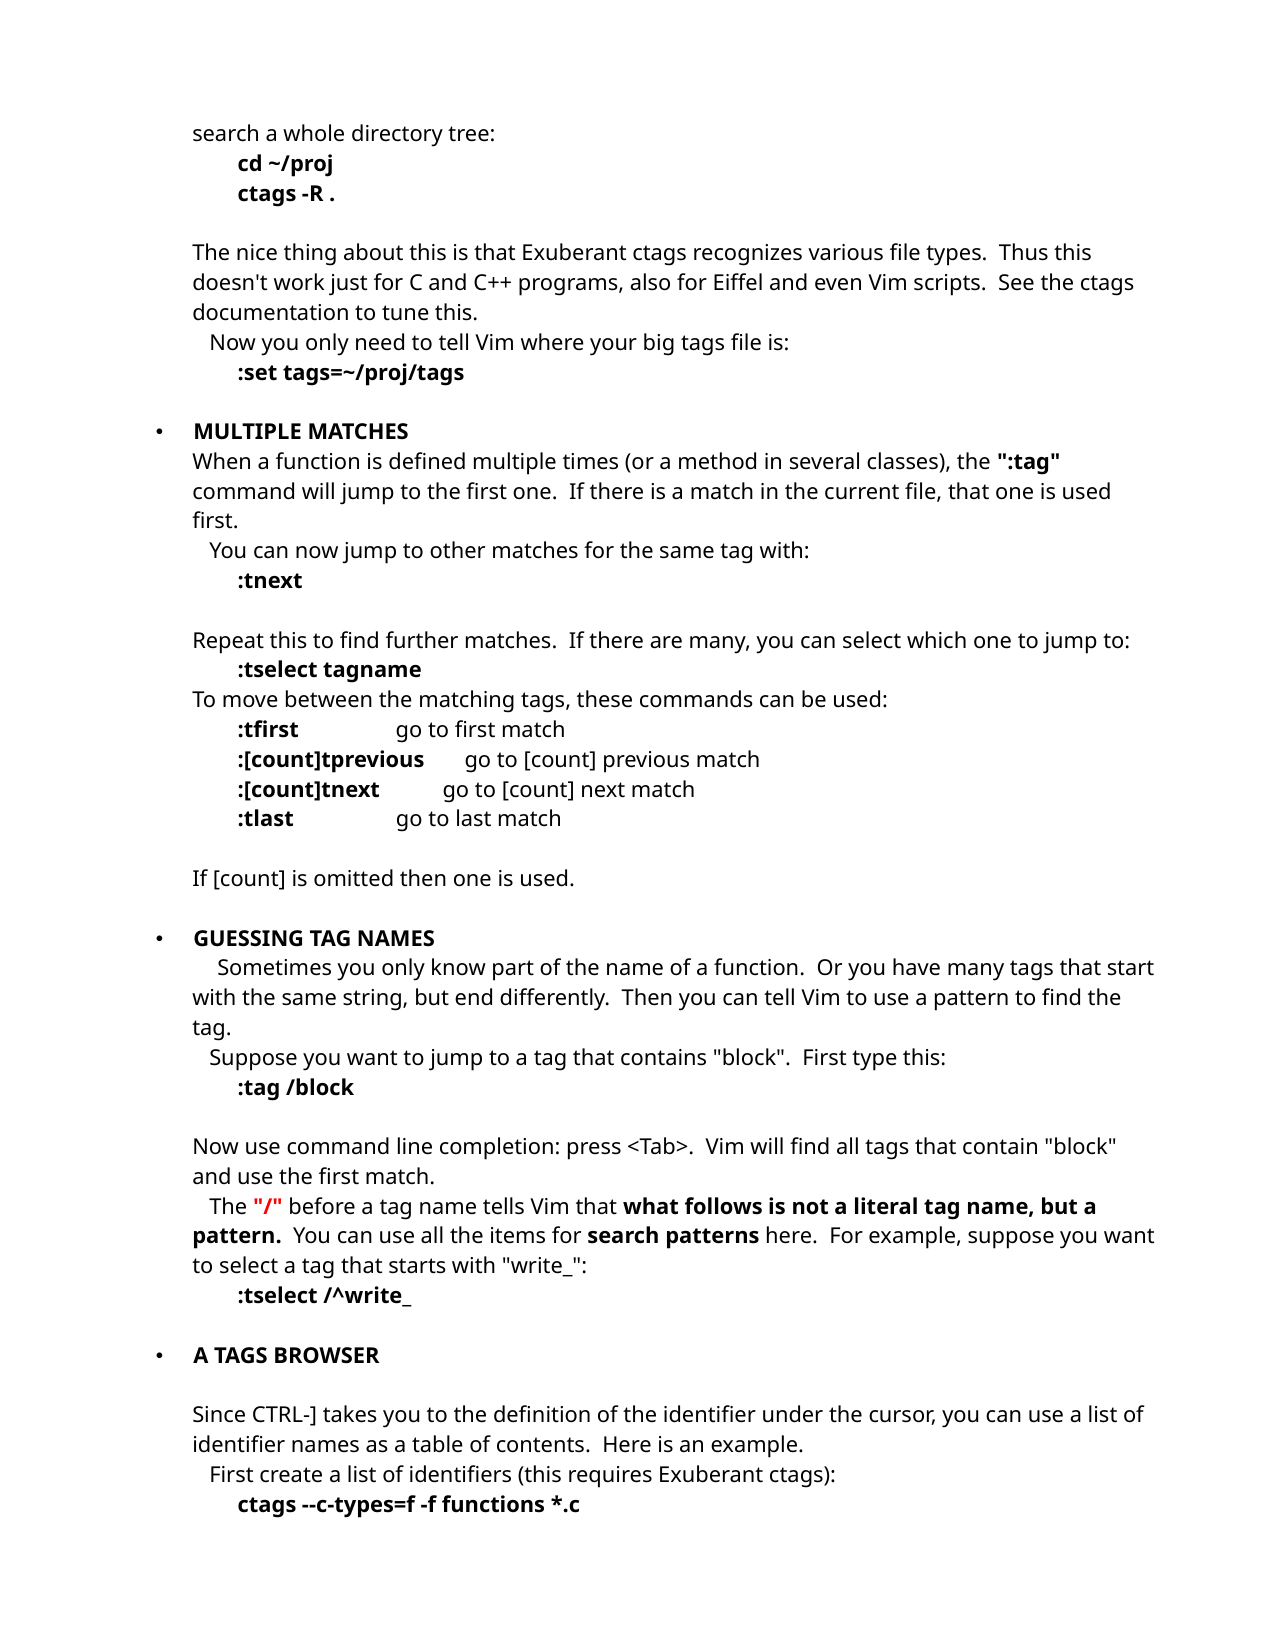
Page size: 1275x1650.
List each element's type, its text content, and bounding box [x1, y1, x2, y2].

list :set tags=~/proj/tags [154, 356, 1157, 386]
list :tselect /^write_ [154, 1280, 1157, 1310]
list :tnext [154, 565, 1157, 595]
list Repeat this to find further matches. If there are many, you can select which one to jump to: [154, 624, 1157, 654]
list When a function is defined multiple times (or a method in several classes), the ":tag" command will jump to the first one. If there is a match in the current file, that one is used first. [154, 446, 1157, 535]
list ctags --c-types=f -f functions *.c [154, 1488, 1157, 1518]
list search a whole directory tree: [154, 118, 1157, 148]
list Now use command line completion: press <Tab>. Vim will find all tags that contain "block" and use the first match. [154, 1131, 1157, 1191]
list :[count]tprevious go to [count] previous match [154, 744, 1157, 773]
list ctags -R . [154, 178, 1157, 207]
list Suppose you want to jump to a tag that contains "block". First type this: [154, 1042, 1157, 1071]
list :tlast go to last match [154, 803, 1157, 833]
list The nice thing about this is that Exuberant ctags recognizes various file types. Thus this doesn't work just for C and C++ programs, also for Eiffel and even Vim scripts. See the ctags documentation to tune this. [154, 237, 1157, 327]
list :tag /block [154, 1071, 1157, 1101]
list Since CTRL-] takes you to the definition of the identifier under the cursor, you can use a list of identifier names as a table of contents. Here is an example. [154, 1399, 1157, 1459]
list If [count] is omitted then one is used. [154, 863, 1157, 893]
list cd ~/proj [154, 148, 1157, 178]
list Sometimes you only know part of the name of a function. Or you have many tags that start with the same string, but end differently. Then you can tell Vim to use a pattern to find the tag. [154, 952, 1157, 1042]
list :[count]tnext go to [count] next match [154, 773, 1157, 803]
list MULTIPLE MATCHES [156, 416, 1157, 446]
list To move between the matching tags, these commands can be used: [154, 684, 1157, 714]
list Now you only need to tell Vim where your big tags file is: [154, 327, 1157, 356]
list First create a list of identifiers (this requires Exuberant ctags): [154, 1459, 1157, 1488]
list :tfirst go to first match [154, 714, 1157, 744]
list You can now jump to other matches for the same tag with: [154, 535, 1157, 565]
list :tselect tagname [154, 654, 1157, 684]
list GUESSING TAG NAMES [156, 922, 1157, 952]
list The "/" before a tag name tells Vim that what follows is not a literal tag name, but a pattern. You can use all the items for search patterns here. For example, suppose you want to select a tag that starts with "write_": [154, 1191, 1157, 1280]
list A TAGS BROWSER [156, 1339, 1157, 1369]
